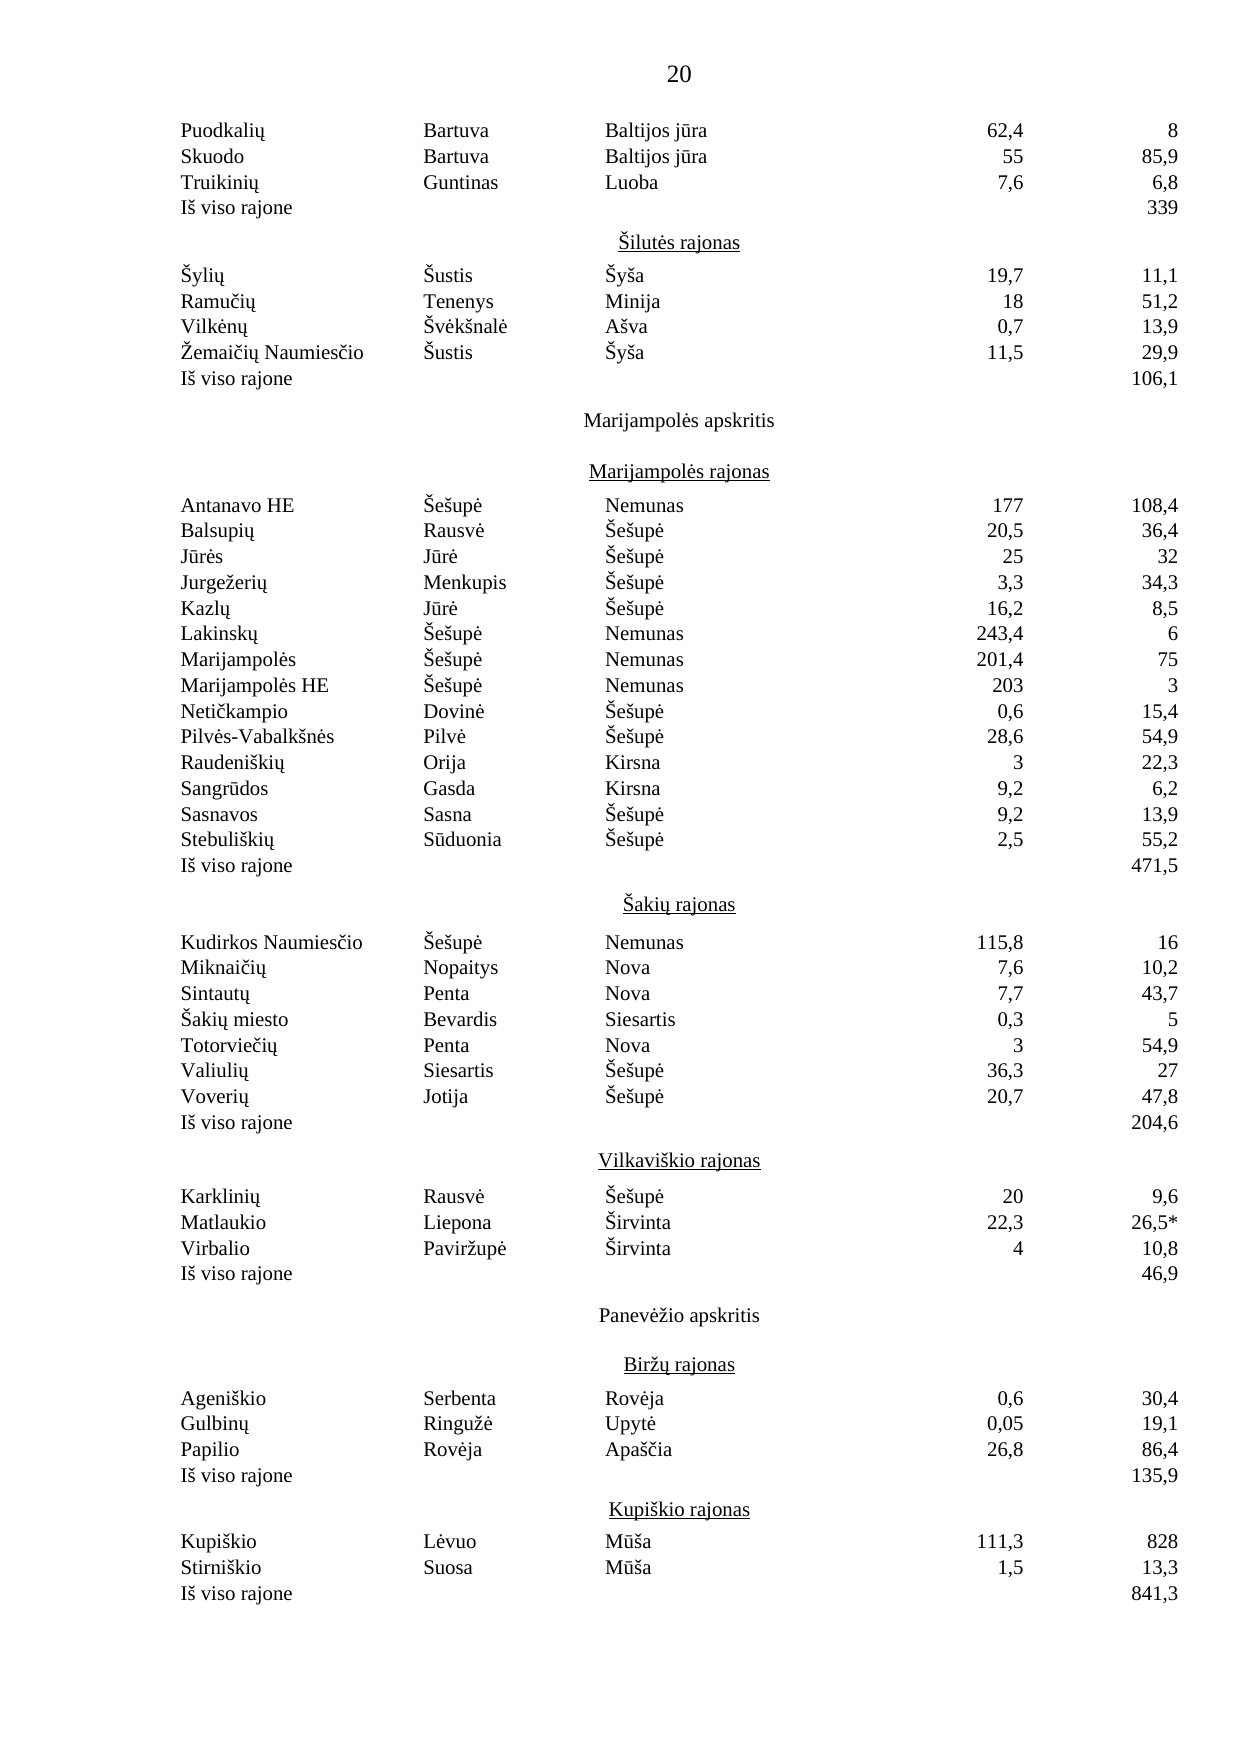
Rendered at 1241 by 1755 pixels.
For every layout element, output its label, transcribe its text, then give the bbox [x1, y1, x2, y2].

table_cell Sasnavos [177, 801, 420, 827]
table_cell 203 [875, 673, 1026, 698]
table_cell Upytė [602, 1411, 874, 1437]
table_cell 3 [875, 750, 1026, 776]
table_cell Netičkampio [177, 699, 420, 724]
table_cell Menkupis [420, 570, 602, 596]
table_cell 0,3 [875, 1007, 1026, 1032]
table_cell [602, 1261, 874, 1287]
table_cell 11,1 [1026, 263, 1181, 288]
table_cell Nemunas [602, 621, 874, 647]
table_cell 6 [1026, 621, 1181, 647]
table_cell 0,6 [875, 699, 1026, 724]
table_cell 19,1 [1026, 1411, 1181, 1437]
table_cell Vilkėnų [177, 314, 420, 340]
table_cell Mūša [602, 1555, 874, 1581]
table_cell Širvinta [602, 1236, 874, 1261]
table_cell 85,9 [1026, 144, 1181, 169]
table_cell Puodkalių [177, 118, 420, 144]
table_cell 25 [875, 544, 1026, 570]
table_cell Pilvė [420, 724, 602, 750]
table_cell Šyša [602, 340, 874, 366]
table_cell Šešupė [420, 493, 602, 518]
table_cell Penta [420, 981, 602, 1007]
table_cell Serbenta [420, 1386, 602, 1411]
table_cell 106,1 [1026, 366, 1181, 391]
table_cell 6,8 [1026, 170, 1181, 195]
table_cell Rausvė [420, 519, 602, 544]
table_cell 51,2 [1026, 289, 1181, 314]
table_cell Šešupė [602, 801, 874, 827]
table_cell Iš viso rajone [177, 1110, 420, 1135]
table_cell Mūša [602, 1529, 874, 1555]
table_cell [420, 1463, 602, 1488]
table_cell 243,4 [875, 621, 1026, 647]
table_cell Ringužė [420, 1411, 602, 1437]
table_cell Lėvuo [420, 1529, 602, 1555]
table_cell 0,05 [875, 1411, 1026, 1437]
table_cell 11,5 [875, 340, 1026, 366]
table_cell [420, 853, 602, 879]
table_cell Iš viso rajone [177, 366, 420, 391]
table_cell 204,6 [1026, 1110, 1181, 1135]
table_cell Pilvės-Vabalkšnės [177, 724, 420, 750]
table_cell 8,5 [1026, 596, 1181, 621]
table_cell Šešupė [420, 621, 602, 647]
table_cell Jūrės [177, 544, 420, 570]
table_cell Kudirkos Naumiesčio [177, 930, 420, 955]
table_cell 201,4 [875, 647, 1026, 673]
table_cell Šilutės rajonas [177, 221, 1181, 263]
table_cell Kupiškio rajonas [177, 1489, 1181, 1529]
table_cell 20 [875, 1184, 1026, 1210]
table_cell Papilio [177, 1437, 420, 1463]
table_cell [875, 195, 1026, 221]
table_cell Nemunas [602, 647, 874, 673]
table_cell Totorviečių [177, 1033, 420, 1058]
table_cell Tenenys [420, 289, 602, 314]
table_cell 16,2 [875, 596, 1026, 621]
table_cell Matlaukio [177, 1210, 420, 1236]
table_cell Jotija [420, 1084, 602, 1110]
table_cell Šešupė [602, 827, 874, 853]
table_cell 19,7 [875, 263, 1026, 288]
table_cell Nemunas [602, 673, 874, 698]
table_cell Šešupė [420, 930, 602, 955]
table_cell Bartuva [420, 118, 602, 144]
table_cell [602, 1463, 874, 1488]
table_cell 13,9 [1026, 314, 1181, 340]
table_cell Žemaičių Naumiesčio [177, 340, 420, 366]
table_cell Šustis [420, 340, 602, 366]
table_cell Šešupė [420, 673, 602, 698]
table_cell Ageniškio [177, 1386, 420, 1411]
table_cell Nopaitys [420, 955, 602, 981]
table_cell 9,2 [875, 776, 1026, 801]
table_cell Iš viso rajone [177, 1463, 420, 1488]
table_cell 0,7 [875, 314, 1026, 340]
table_cell 34,3 [1026, 570, 1181, 596]
table_cell 9,2 [875, 801, 1026, 827]
table_cell Penta [420, 1033, 602, 1058]
table_cell 75 [1026, 647, 1181, 673]
table_cell [420, 366, 602, 391]
table_cell Šešupė [602, 724, 874, 750]
table_cell Dovinė [420, 699, 602, 724]
table_cell 22,3 [1026, 750, 1181, 776]
table_cell 18 [875, 289, 1026, 314]
table_cell 177 [875, 493, 1026, 518]
table_cell 36,3 [875, 1058, 1026, 1084]
table_cell Balsupių [177, 519, 420, 544]
table_cell Bartuva [420, 144, 602, 169]
table_cell 9,6 [1026, 1184, 1181, 1210]
table_cell Luoba [602, 170, 874, 195]
table_cell Miknaičių [177, 955, 420, 981]
table_cell 3 [875, 1033, 1026, 1058]
table_cell Marijampolės HE [177, 673, 420, 698]
table_cell [602, 195, 874, 221]
table_cell 471,5 [1026, 853, 1181, 879]
table_cell Nova [602, 1033, 874, 1058]
table_cell Ašva [602, 314, 874, 340]
table_cell 13,3 [1026, 1555, 1181, 1581]
table_cell Guntinas [420, 170, 602, 195]
table_cell 3 [1026, 673, 1181, 698]
table_cell 13,9 [1026, 801, 1181, 827]
table_cell 16 [1026, 930, 1181, 955]
table_cell 36,4 [1026, 519, 1181, 544]
table_cell Ramučių [177, 289, 420, 314]
table_cell Bevardis [420, 1007, 602, 1032]
table_cell 108,4 [1026, 493, 1181, 518]
table_cell Iš viso rajone [177, 1261, 420, 1287]
table_cell Rausvė [420, 1184, 602, 1210]
table_cell Gulbinų [177, 1411, 420, 1437]
table_cell Šešupė [602, 1058, 874, 1084]
table_cell [875, 366, 1026, 391]
table_cell 29,9 [1026, 340, 1181, 366]
table_cell 26,8 [875, 1437, 1026, 1463]
table_cell Valiulių [177, 1058, 420, 1084]
table_cell 1,5 [875, 1555, 1026, 1581]
table_cell 135,9 [1026, 1463, 1181, 1488]
table_cell Biržų rajonas [177, 1343, 1181, 1386]
table_cell Gasda [420, 776, 602, 801]
table_cell Šyša [602, 263, 874, 288]
table_cell 0,6 [875, 1386, 1026, 1411]
table_cell Skuodo [177, 144, 420, 169]
table_cell 55,2 [1026, 827, 1181, 853]
table_cell Nova [602, 955, 874, 981]
table_cell Šešupė [420, 647, 602, 673]
table_cell 10,8 [1026, 1236, 1181, 1261]
table_cell Panevėžio apskritis [177, 1287, 1181, 1343]
table_cell Minija [602, 289, 874, 314]
table_cell Marijampolės rajonas [177, 449, 1181, 493]
table_cell [420, 1261, 602, 1287]
table_cell 10,2 [1026, 955, 1181, 981]
table_cell 28,6 [875, 724, 1026, 750]
table_cell Kirsna [602, 776, 874, 801]
table_cell Šylių [177, 263, 420, 288]
table_cell Širvinta [602, 1210, 874, 1236]
table_cell Šešupė [602, 519, 874, 544]
table_cell 8 [1026, 118, 1181, 144]
table_cell 339 [1026, 195, 1181, 221]
table_cell [602, 366, 874, 391]
table_cell 4 [875, 1236, 1026, 1261]
table_cell Suosa [420, 1555, 602, 1581]
table_cell Jūrė [420, 596, 602, 621]
table_cell Paviržupė [420, 1236, 602, 1261]
table_cell [602, 1110, 874, 1135]
table_cell Kazlų [177, 596, 420, 621]
table_cell Šešupė [602, 1184, 874, 1210]
table_cell [875, 853, 1026, 879]
table_cell 6,2 [1026, 776, 1181, 801]
table_cell Rovėja [420, 1437, 602, 1463]
table_cell 15,4 [1026, 699, 1181, 724]
table_cell Vilkaviškio rajonas [177, 1135, 1181, 1184]
table_cell Iš viso rajone [177, 1581, 420, 1606]
table_cell Baltijos jūra [602, 144, 874, 169]
table_cell Šešupė [602, 544, 874, 570]
table_cell [875, 1261, 1026, 1287]
table_cell 7,6 [875, 955, 1026, 981]
table_cell 20,5 [875, 519, 1026, 544]
table_cell Šešupė [602, 699, 874, 724]
table_cell Nemunas [602, 493, 874, 518]
table_cell [602, 1581, 874, 1606]
table_cell Šešupė [602, 1084, 874, 1110]
table_cell 26,5* [1026, 1210, 1181, 1236]
table_cell Šešupė [602, 570, 874, 596]
table_cell 20,7 [875, 1084, 1026, 1110]
table_cell 62,4 [875, 118, 1026, 144]
table_cell 7,7 [875, 981, 1026, 1007]
table_cell 54,9 [1026, 724, 1181, 750]
table_cell [420, 195, 602, 221]
table_cell 46,9 [1026, 1261, 1181, 1287]
table_cell 111,3 [875, 1529, 1026, 1555]
table_cell Jurgežerių [177, 570, 420, 596]
table_cell Sasna [420, 801, 602, 827]
table_cell 22,3 [875, 1210, 1026, 1236]
table_cell Karklinių [177, 1184, 420, 1210]
table_cell [420, 1581, 602, 1606]
table_cell Kupiškio [177, 1529, 420, 1555]
table_cell [602, 853, 874, 879]
table_cell Liepona [420, 1210, 602, 1236]
table_cell [420, 1110, 602, 1135]
table_cell 841,3 [1026, 1581, 1181, 1606]
table_cell Truikinių [177, 170, 420, 195]
table_cell Sintautų [177, 981, 420, 1007]
table_cell 30,4 [1026, 1386, 1181, 1411]
table_cell Orija [420, 750, 602, 776]
table_cell Šakių rajonas [177, 879, 1181, 929]
table_cell Stebuliškių [177, 827, 420, 853]
table_cell Šakių miesto [177, 1007, 420, 1032]
table_cell Šustis [420, 263, 602, 288]
table_cell Marijampolės apskritis [177, 391, 1181, 449]
table_cell [875, 1581, 1026, 1606]
table_cell Kirsna [602, 750, 874, 776]
table_cell 55 [875, 144, 1026, 169]
table_cell 54,9 [1026, 1033, 1181, 1058]
table_cell Nova [602, 981, 874, 1007]
table_cell 86,4 [1026, 1437, 1181, 1463]
table_cell Iš viso rajone [177, 195, 420, 221]
table_cell 5 [1026, 1007, 1181, 1032]
table_cell Iš viso rajone [177, 853, 420, 879]
table_cell 32 [1026, 544, 1181, 570]
table_cell Antanavo HE [177, 493, 420, 518]
table_cell Lakinskų [177, 621, 420, 647]
table_cell 115,8 [875, 930, 1026, 955]
table_cell Marijampolės [177, 647, 420, 673]
table_cell Siesartis [602, 1007, 874, 1032]
table_cell 3,3 [875, 570, 1026, 596]
table_cell Apaščia [602, 1437, 874, 1463]
table_cell Sūduonia [420, 827, 602, 853]
table_cell 27 [1026, 1058, 1181, 1084]
table_cell Baltijos jūra [602, 118, 874, 144]
table_cell 47,8 [1026, 1084, 1181, 1110]
table_cell 7,6 [875, 170, 1026, 195]
table_cell Stirniškio [177, 1555, 420, 1581]
table_cell Jūrė [420, 544, 602, 570]
table_cell 2,5 [875, 827, 1026, 853]
table_cell Voverių [177, 1084, 420, 1110]
table_cell Švėkšnalė [420, 314, 602, 340]
table_cell Rovėja [602, 1386, 874, 1411]
table_cell Raudeniškių [177, 750, 420, 776]
table_cell 43,7 [1026, 981, 1181, 1007]
table_cell [875, 1463, 1026, 1488]
table_cell Siesartis [420, 1058, 602, 1084]
table_cell 828 [1026, 1529, 1181, 1555]
table_cell Šešupė [602, 596, 874, 621]
table_cell Virbalio [177, 1236, 420, 1261]
table_cell Nemunas [602, 930, 874, 955]
table_cell [875, 1110, 1026, 1135]
table_cell Sangrūdos [177, 776, 420, 801]
